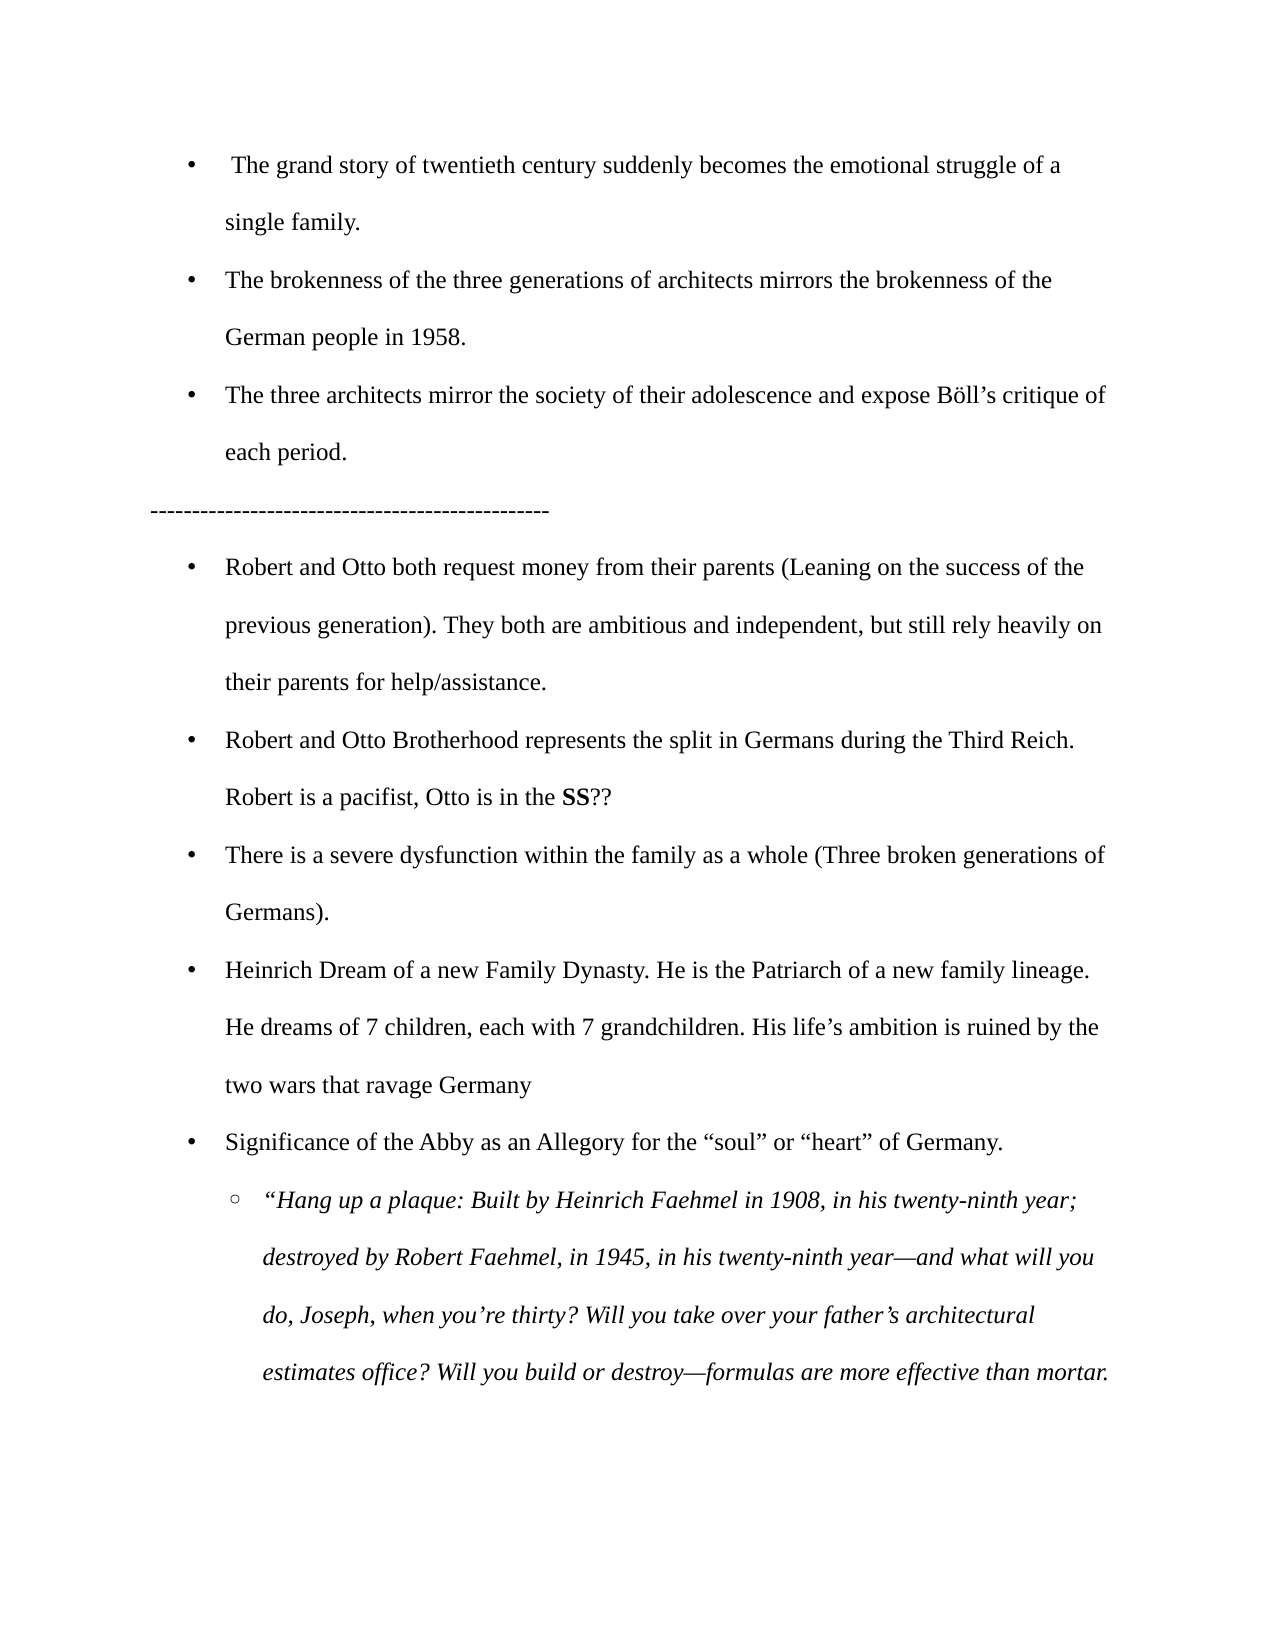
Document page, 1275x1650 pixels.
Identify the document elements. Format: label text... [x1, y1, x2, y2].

list Robert and Otto Brotherhood represents the split in Germans during the Third Reich. Robert is a pacifist, Otto is in the SS?? [187, 725, 1125, 811]
list “Hang up a plaque: Built by Heinrich Faehmel in 1908, in his twenty-ninth year; destroyed by Robert Faehmel, in 1945, in his twenty-ninth year—and what will you do, Joseph, when you’re thirty? Will you take over your father’s architectural estimates office? Will you build or destroy—formulas are more effective than mortar. [225, 1185, 1125, 1386]
list The grand story of twentieth century suddenly becomes the emotional struggle of a single family. [187, 150, 1125, 236]
list The brokenness of the three generations of architects mirrors the brokenness of the German people in 1958. [187, 265, 1125, 351]
list There is a severe dysfunction within the family as a whole (Three broken generations of Germans). [187, 840, 1125, 926]
text ------------------------------------------------ [150, 495, 1125, 524]
list The three architects mirror the society of their adolescence and expose Böll’s critique of each period. [187, 380, 1125, 466]
list Heinrich Dream of a new Family Dynasty. He is the Patriarch of a new family lineage. He dreams of 7 children, each with 7 grandchildren. His life’s ambition is ruined by the two wars that ravage Germany [187, 955, 1125, 1099]
list Significance of the Abby as an Allegory for the “soul” or “heart” of Germany. [187, 1127, 1125, 1156]
list Robert and Otto both request money from their parents (Leaning on the success of the previous generation). They both are ambitious and independent, but still rely heavily on their parents for help/assistance. [187, 552, 1125, 696]
